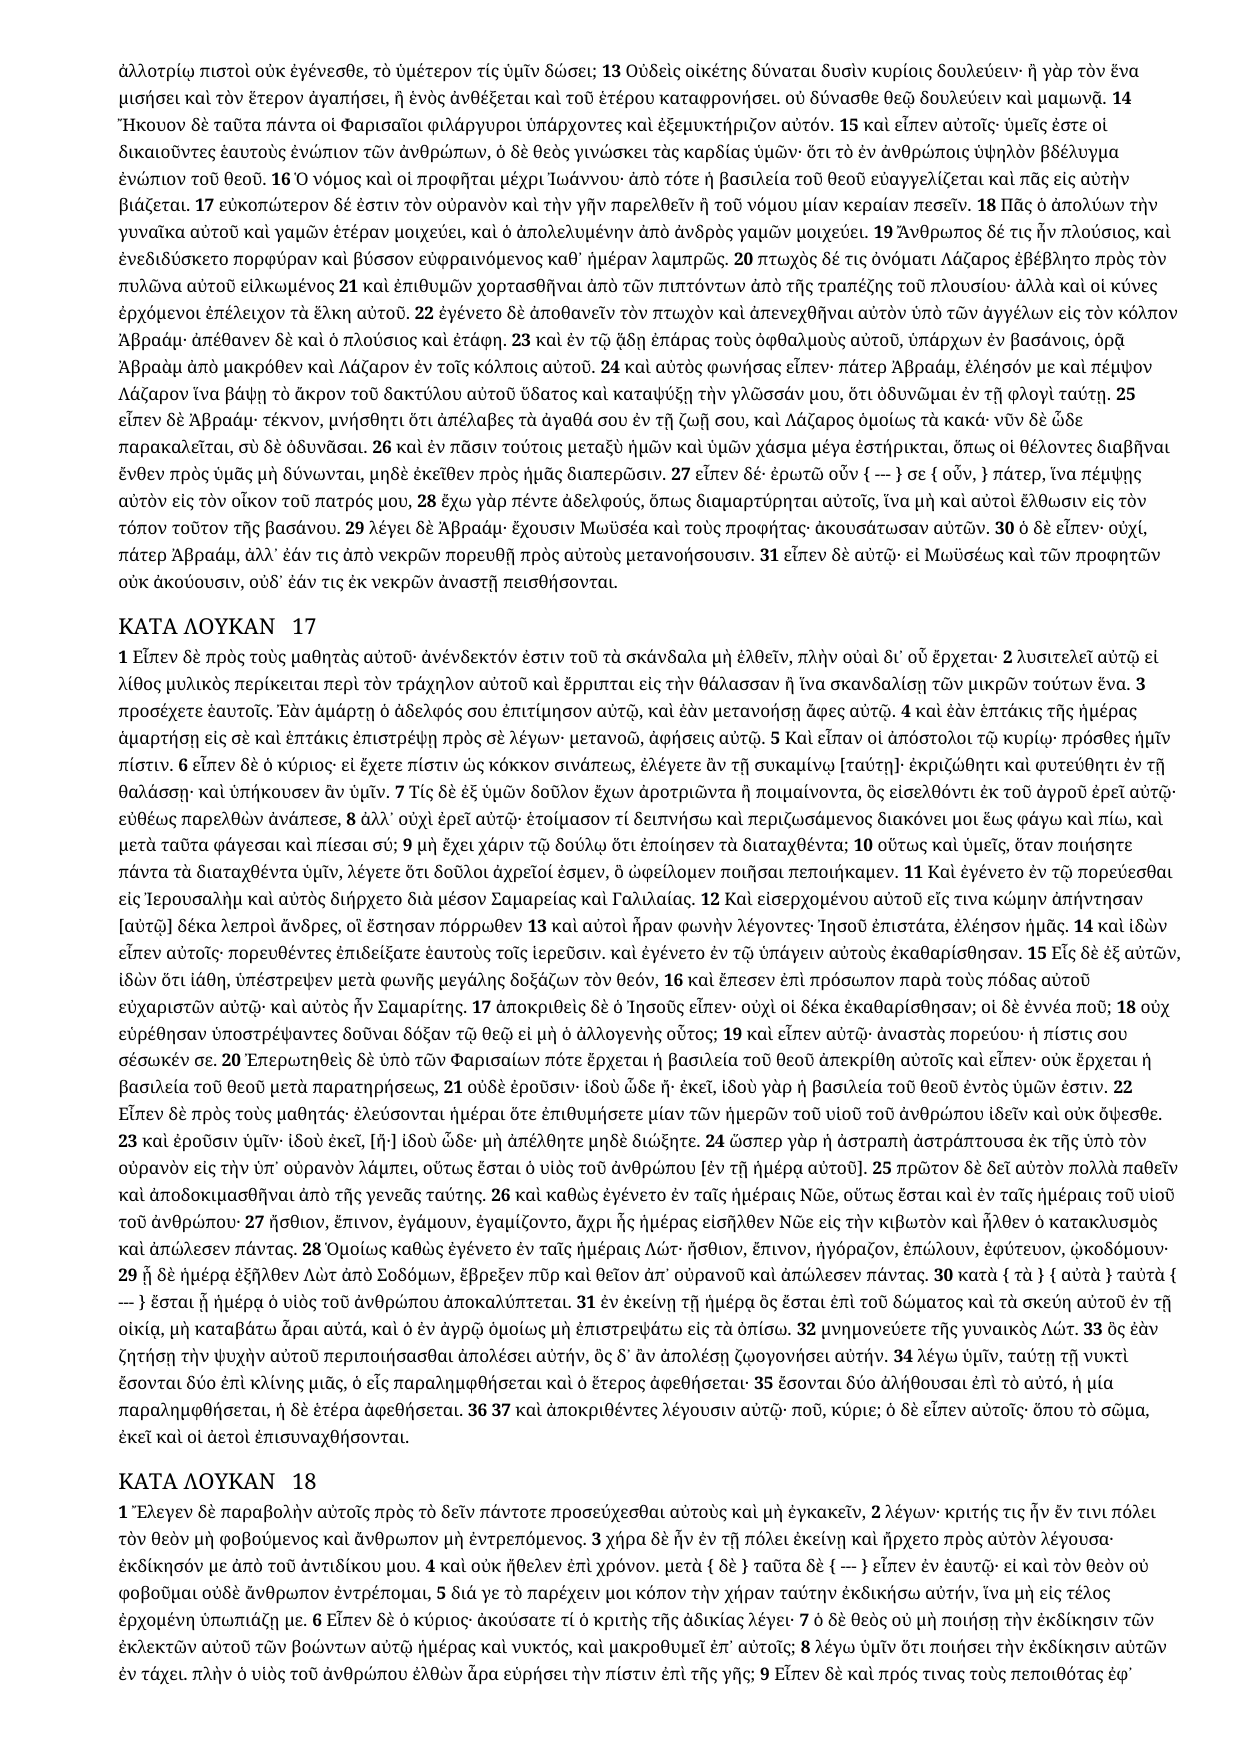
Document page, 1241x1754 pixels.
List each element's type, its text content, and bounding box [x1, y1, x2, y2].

text ΚΑΤΑ ΛΟΥΚΑΝ 17 [118, 611, 1181, 641]
text 1 Ἔλεγεν δὲ παραβολὴν αὐτοῖς πρὸς τὸ δεῖν πάντοτε προσεύχεσθαι αὐτοὺς καὶ μὴ ἐγκακεῖν, 2 λέγων· κριτής τις ἦν ἔν τινι πόλει τὸν θεὸν μὴ φοβούμενος καὶ ἄνθρωπον μὴ ἐντρεπόμενος. 3 χήρα δὲ ἦν ἐν τῇ πόλει ἐκείνῃ καὶ ἤρχετο πρὸς αὐτὸν λέγουσα· ἐκδίκησόν με ἀπὸ τοῦ ἀντιδίκου μου. 4 καὶ οὐκ ἤθελεν ἐπὶ χρόνον. μετὰ { δὲ } ταῦτα δὲ { --- } εἶπεν ἐν ἑαυτῷ· εἰ καὶ τὸν θεὸν οὐ φοβοῦμαι οὐδὲ ἄνθρωπον ἐντρέπομαι, 5 διά γε τὸ παρέχειν μοι κόπον τὴν χήραν ταύτην ἐκδικήσω αὐτήν, ἵνα μὴ εἰς τέλος ἐρχομένη ὑπωπιάζῃ με. 6 Εἶπεν δὲ ὁ κύριος· ἀκούσατε τί ὁ κριτὴς τῆς ἀδικίας λέγει· 7 ὁ δὲ θεὸς οὐ μὴ ποιήσῃ τὴν ἐκδίκησιν τῶν ἐκλεκτῶν αὐτοῦ τῶν βοώντων αὐτῷ ἡμέρας καὶ νυκτός, καὶ μακροθυμεῖ ἐπ᾽ αὐτοῖς; 8 λέγω ὑμῖν ὅτι ποιήσει τὴν ἐκδίκησιν αὐτῶν ἐν τάχει. πλὴν ὁ υἱὸς τοῦ ἀνθρώπου ἐλθὼν ἆρα εὑρήσει τὴν πίστιν ἐπὶ τῆς γῆς; 9 Εἶπεν δὲ καὶ πρός τινας τοὺς πεποιθότας ἐφ᾽ [118, 1500, 1181, 1685]
text 1 Εἶπεν δὲ πρὸς τοὺς μαθητὰς αὐτοῦ· ἀνένδεκτόν ἐστιν τοῦ τὰ σκάνδαλα μὴ ἐλθεῖν, πλὴν οὐαὶ δι᾽ οὗ ἔρχεται· 2 λυσιτελεῖ αὐτῷ εἰ λίθος μυλικὸς περίκειται περὶ τὸν τράχηλον αὐτοῦ καὶ ἔρριπται εἰς τὴν θάλασσαν ἢ ἵνα σκανδαλίσῃ τῶν μικρῶν τούτων ἕνα. 3 προσέχετε ἑαυτοῖς. Ἐὰν ἁμάρτῃ ὁ ἀδελφός σου ἐπιτίμησον αὐτῷ, καὶ ἐὰν μετανοήσῃ ἄφες αὐτῷ. 4 καὶ ἐὰν ἑπτάκις τῆς ἡμέρας ἁμαρτήσῃ εἰς σὲ καὶ ἑπτάκις ἐπιστρέψῃ πρὸς σὲ λέγων· μετανοῶ, ἀφήσεις αὐτῷ. 5 Καὶ εἶπαν οἱ ἀπόστολοι τῷ κυρίῳ· πρόσθες ἡμῖν πίστιν. 6 εἶπεν δὲ ὁ κύριος· εἰ ἔχετε πίστιν ὡς κόκκον σινάπεως, ἐλέγετε ἂν τῇ συκαμίνῳ [ταύτῃ]· ἐκριζώθητι καὶ φυτεύθητι ἐν τῇ θαλάσσῃ· καὶ ὑπήκουσεν ἂν ὑμῖν. 7 Τίς δὲ ἐξ ὑμῶν δοῦλον ἔχων ἀροτριῶντα ἢ ποιμαίνοντα, ὃς εἰσελθόντι ἐκ τοῦ ἀγροῦ ἐρεῖ αὐτῷ· εὐθέως παρελθὼν ἀνάπεσε, 8 ἀλλ᾽ οὐχὶ ἐρεῖ αὐτῷ· ἑτοίμασον τί δειπνήσω καὶ περιζωσάμενος διακόνει μοι ἕως φάγω καὶ πίω, καὶ μετὰ ταῦτα φάγεσαι καὶ πίεσαι σύ; 9 μὴ ἔχει χάριν τῷ δούλῳ ὅτι ἐποίησεν τὰ διαταχθέντα; 10 οὕτως καὶ ὑμεῖς, ὅταν ποιήσητε πάντα τὰ διαταχθέντα ὑμῖν, λέγετε ὅτι δοῦλοι ἀχρεῖοί ἐσμεν, ὃ ὠφείλομεν ποιῆσαι πεποιήκαμεν. 11 Καὶ ἐγένετο ἐν τῷ πορεύεσθαι εἰς Ἰερουσαλὴμ καὶ αὐτὸς διήρχετο διὰ μέσον Σαμαρείας καὶ Γαλιλαίας. 12 Καὶ εἰσερχομένου αὐτοῦ εἴς τινα κώμην ἀπήντησαν [αὐτῷ] δέκα λεπροὶ ἄνδρες, οἳ ἔστησαν πόρρωθεν 13 καὶ αὐτοὶ ἦραν φωνὴν λέγοντες· Ἰησοῦ ἐπιστάτα, ἐλέησον ἡμᾶς. 14 καὶ ἰδὼν εἶπεν αὐτοῖς· πορευθέντες ἐπιδείξατε ἑαυτοὺς τοῖς ἱερεῦσιν. καὶ ἐγένετο ἐν τῷ ὑπάγειν αὐτοὺς ἐκαθαρίσθησαν. 15 Εἷς δὲ ἐξ αὐτῶν, ἰδὼν ὅτι ἰάθη, ὑπέστρεψεν μετὰ φωνῆς μεγάλης δοξάζων τὸν θεόν, 16 καὶ ἔπεσεν ἐπὶ πρόσωπον παρὰ τοὺς πόδας αὐτοῦ εὐχαριστῶν αὐτῷ· καὶ αὐτὸς ἦν Σαμαρίτης. 17 ἀποκριθεὶς δὲ ὁ Ἰησοῦς εἶπεν· οὐχὶ οἱ δέκα ἐκαθαρίσθησαν; οἱ δὲ ἐννέα ποῦ; 18 οὐχ εὑρέθησαν ὑποστρέψαντες δοῦναι δόξαν τῷ θεῷ εἰ μὴ ὁ ἀλλογενὴς οὗτος; 19 καὶ εἶπεν αὐτῷ· ἀναστὰς πορεύου· ἡ πίστις σου σέσωκέν σε. 20 Ἐπερωτηθεὶς δὲ ὑπὸ τῶν Φαρισαίων πότε ἔρχεται ἡ βασιλεία τοῦ θεοῦ ἀπεκρίθη αὐτοῖς καὶ εἶπεν· οὐκ ἔρχεται ἡ βασιλεία τοῦ θεοῦ μετὰ παρατηρήσεως, 21 οὐδὲ ἐροῦσιν· ἰδοὺ ὧδε ἤ· ἐκεῖ, ἰδοὺ γὰρ ἡ βασιλεία τοῦ θεοῦ ἐντὸς ὑμῶν ἐστιν. 22 Εἶπεν δὲ πρὸς τοὺς μαθητάς· ἐλεύσονται ἡμέραι ὅτε ἐπιθυμήσετε μίαν τῶν ἡμερῶν τοῦ υἱοῦ τοῦ ἀνθρώπου ἰδεῖν καὶ οὐκ ὄψεσθε. 23 καὶ ἐροῦσιν ὑμῖν· ἰδοὺ ἐκεῖ, [ἤ·] ἰδοὺ ὧδε· μὴ ἀπέλθητε μηδὲ διώξητε. 24 ὥσπερ γὰρ ἡ ἀστραπὴ ἀστράπτουσα ἐκ τῆς ὑπὸ τὸν οὐρανὸν εἰς τὴν ὑπ᾽ οὐρανὸν λάμπει, οὕτως ἔσται ὁ υἱὸς τοῦ ἀνθρώπου [ἐν τῇ ἡμέρᾳ αὐτοῦ]. 25 πρῶτον δὲ δεῖ αὐτὸν πολλὰ παθεῖν καὶ ἀποδοκιμασθῆναι ἀπὸ τῆς γενεᾶς ταύτης. 26 καὶ καθὼς ἐγένετο ἐν ταῖς ἡμέραις Νῶε, οὕτως ἔσται καὶ ἐν ταῖς ἡμέραις τοῦ υἱοῦ τοῦ ἀνθρώπου· 27 ἤσθιον, ἔπινον, ἐγάμουν, ἐγαμίζοντο, ἄχρι ἧς ἡμέρας εἰσῆλθεν Νῶε εἰς τὴν κιβωτὸν καὶ ἦλθεν ὁ κατακλυσμὸς καὶ ἀπώλεσεν πάντας. 28 Ὁμοίως καθὼς ἐγένετο ἐν ταῖς ἡμέραις Λώτ· ἤσθιον, ἔπινον, ἠγόραζον, ἐπώλουν, ἐφύτευον, ᾠκοδόμουν· 29 ᾗ δὲ ἡμέρᾳ ἐξῆλθεν Λὼτ ἀπὸ Σοδόμων, ἔβρεξεν πῦρ καὶ θεῖον ἀπ᾽ οὐρανοῦ καὶ ἀπώλεσεν πάντας. 30 κατὰ { τὰ } { αὐτὰ } ταὐτὰ { --- } ἔσται ᾗ ἡμέρᾳ ὁ υἱὸς τοῦ ἀνθρώπου ἀποκαλύπτεται. 31 ἐν ἐκείνῃ τῇ ἡμέρᾳ ὃς ἔσται ἐπὶ τοῦ δώματος καὶ τὰ σκεύη αὐτοῦ ἐν τῇ οἰκίᾳ, μὴ καταβάτω ἆραι αὐτά, καὶ ὁ ἐν ἀγρῷ ὁμοίως μὴ ἐπιστρεψάτω εἰς τὰ ὀπίσω. 32 μνημονεύετε τῆς γυναικὸς Λώτ. 33 ὃς ἐὰν ζητήσῃ τὴν ψυχὴν αὐτοῦ περιποιήσασθαι ἀπολέσει αὐτήν, ὃς δ᾽ ἂν ἀπολέσῃ ζῳογονήσει αὐτήν. 34 λέγω ὑμῖν, ταύτῃ τῇ νυκτὶ ἔσονται δύο ἐπὶ κλίνης μιᾶς, ὁ εἷς παραλημφθήσεται καὶ ὁ ἕτερος ἀφεθήσεται· 35 ἔσονται δύο ἀλήθουσαι ἐπὶ τὸ αὐτό, ἡ μία παραλημφθήσεται, ἡ δὲ ἑτέρα ἀφεθήσεται. 36 37 καὶ ἀποκριθέντες λέγουσιν αὐτῷ· ποῦ, κύριε; ὁ δὲ εἶπεν αὐτοῖς· ὅπου τὸ σῶμα, ἐκεῖ καὶ οἱ ἀετοὶ ἐπισυναχθήσονται. [118, 645, 1181, 1448]
text ἀλλοτρίῳ πιστοὶ οὐκ ἐγένεσθε, τὸ ὑμέτερον τίς ὑμῖν δώσει; 13 Οὐδεὶς οἰκέτης δύναται δυσὶν κυρίοις δουλεύειν· ἢ γὰρ τὸν ἕνα μισήσει καὶ τὸν ἕτερον ἀγαπήσει, ἢ ἑνὸς ἀνθέξεται καὶ τοῦ ἑτέρου καταφρονήσει. οὐ δύνασθε θεῷ δουλεύειν καὶ μαμωνᾷ. 14 Ἤκουον δὲ ταῦτα πάντα οἱ Φαρισαῖοι φιλάργυροι ὑπάρχοντες καὶ ἐξεμυκτήριζον αὐτόν. 15 καὶ εἶπεν αὐτοῖς· ὑμεῖς ἐστε οἱ δικαιοῦντες ἑαυτοὺς ἐνώπιον τῶν ἀνθρώπων, ὁ δὲ θεὸς γινώσκει τὰς καρδίας ὑμῶν· ὅτι τὸ ἐν ἀνθρώποις ὑψηλὸν βδέλυγμα ἐνώπιον τοῦ θεοῦ. 16 Ὁ νόμος καὶ οἱ προφῆται μέχρι Ἰωάννου· ἀπὸ τότε ἡ βασιλεία τοῦ θεοῦ εὐαγγελίζεται καὶ πᾶς εἰς αὐτὴν βιάζεται. 17 εὐκοπώτερον δέ ἐστιν τὸν οὐρανὸν καὶ τὴν γῆν παρελθεῖν ἢ τοῦ νόμου μίαν κεραίαν πεσεῖν. 18 Πᾶς ὁ ἀπολύων τὴν γυναῖκα αὐτοῦ καὶ γαμῶν ἑτέραν μοιχεύει, καὶ ὁ ἀπολελυμένην ἀπὸ ἀνδρὸς γαμῶν μοιχεύει. 19 Ἄνθρωπος δέ τις ἦν πλούσιος, καὶ ἐνεδιδύσκετο πορφύραν καὶ βύσσον εὐφραινόμενος καθ᾽ ἡμέραν λαμπρῶς. 20 πτωχὸς δέ τις ὀνόματι Λάζαρος ἐβέβλητο πρὸς τὸν πυλῶνα αὐτοῦ εἱλκωμένος 21 καὶ ἐπιθυμῶν χορτασθῆναι ἀπὸ τῶν πιπτόντων ἀπὸ τῆς τραπέζης τοῦ πλουσίου· ἀλλὰ καὶ οἱ κύνες ἐρχόμενοι ἐπέλειχον τὰ ἕλκη αὐτοῦ. 22 ἐγένετο δὲ ἀποθανεῖν τὸν πτωχὸν καὶ ἀπενεχθῆναι αὐτὸν ὑπὸ τῶν ἀγγέλων εἰς τὸν κόλπον Ἀβραάμ· ἀπέθανεν δὲ καὶ ὁ πλούσιος καὶ ἐτάφη. 23 καὶ ἐν τῷ ᾅδῃ ἐπάρας τοὺς ὀφθαλμοὺς αὐτοῦ, ὑπάρχων ἐν βασάνοις, ὁρᾷ Ἀβραὰμ ἀπὸ μακρόθεν καὶ Λάζαρον ἐν τοῖς κόλποις αὐτοῦ. 24 καὶ αὐτὸς φωνήσας εἶπεν· πάτερ Ἀβραάμ, ἐλέησόν με καὶ πέμψον Λάζαρον ἵνα βάψῃ τὸ ἄκρον τοῦ δακτύλου αὐτοῦ ὕδατος καὶ καταψύξῃ τὴν γλῶσσάν μου, ὅτι ὀδυνῶμαι ἐν τῇ φλογὶ ταύτῃ. 25 εἶπεν δὲ Ἀβραάμ· τέκνον, μνήσθητι ὅτι ἀπέλαβες τὰ ἀγαθά σου ἐν τῇ ζωῇ σου, καὶ Λάζαρος ὁμοίως τὰ κακά· νῦν δὲ ὧδε παρακαλεῖται, σὺ δὲ ὀδυνᾶσαι. 26 καὶ ἐν πᾶσιν τούτοις μεταξὺ ἡμῶν καὶ ὑμῶν χάσμα μέγα ἐστήρικται, ὅπως οἱ θέλοντες διαβῆναι ἔνθεν πρὸς ὑμᾶς μὴ δύνωνται, μηδὲ ἐκεῖθεν πρὸς ἡμᾶς διαπερῶσιν. 27 εἶπεν δέ· ἐρωτῶ οὖν { --- } σε { οὖν, } πάτερ, ἵνα πέμψῃς αὐτὸν εἰς τὸν οἶκον τοῦ πατρός μου, 28 ἔχω γὰρ πέντε ἀδελφούς, ὅπως διαμαρτύρηται αὐτοῖς, ἵνα μὴ καὶ αὐτοὶ ἔλθωσιν εἰς τὸν τόπον τοῦτον τῆς βασάνου. 29 λέγει δὲ Ἀβραάμ· ἔχουσιν Μωϋσέα καὶ τοὺς προφήτας· ἀκουσάτωσαν αὐτῶν. 30 ὁ δὲ εἶπεν· οὐχί, πάτερ Ἀβραάμ, ἀλλ᾽ ἐάν τις ἀπὸ νεκρῶν πορευθῇ πρὸς αὐτοὺς μετανοήσουσιν. 31 εἶπεν δὲ αὐτῷ· εἰ Μωϋσέως καὶ τῶν προφητῶν οὐκ ἀκούουσιν, οὐδ᾽ ἐάν τις ἐκ νεκρῶν ἀναστῇ πεισθήσονται. [118, 59, 1181, 593]
text ΚΑΤΑ ΛΟΥΚΑΝ 18 [118, 1466, 1181, 1496]
